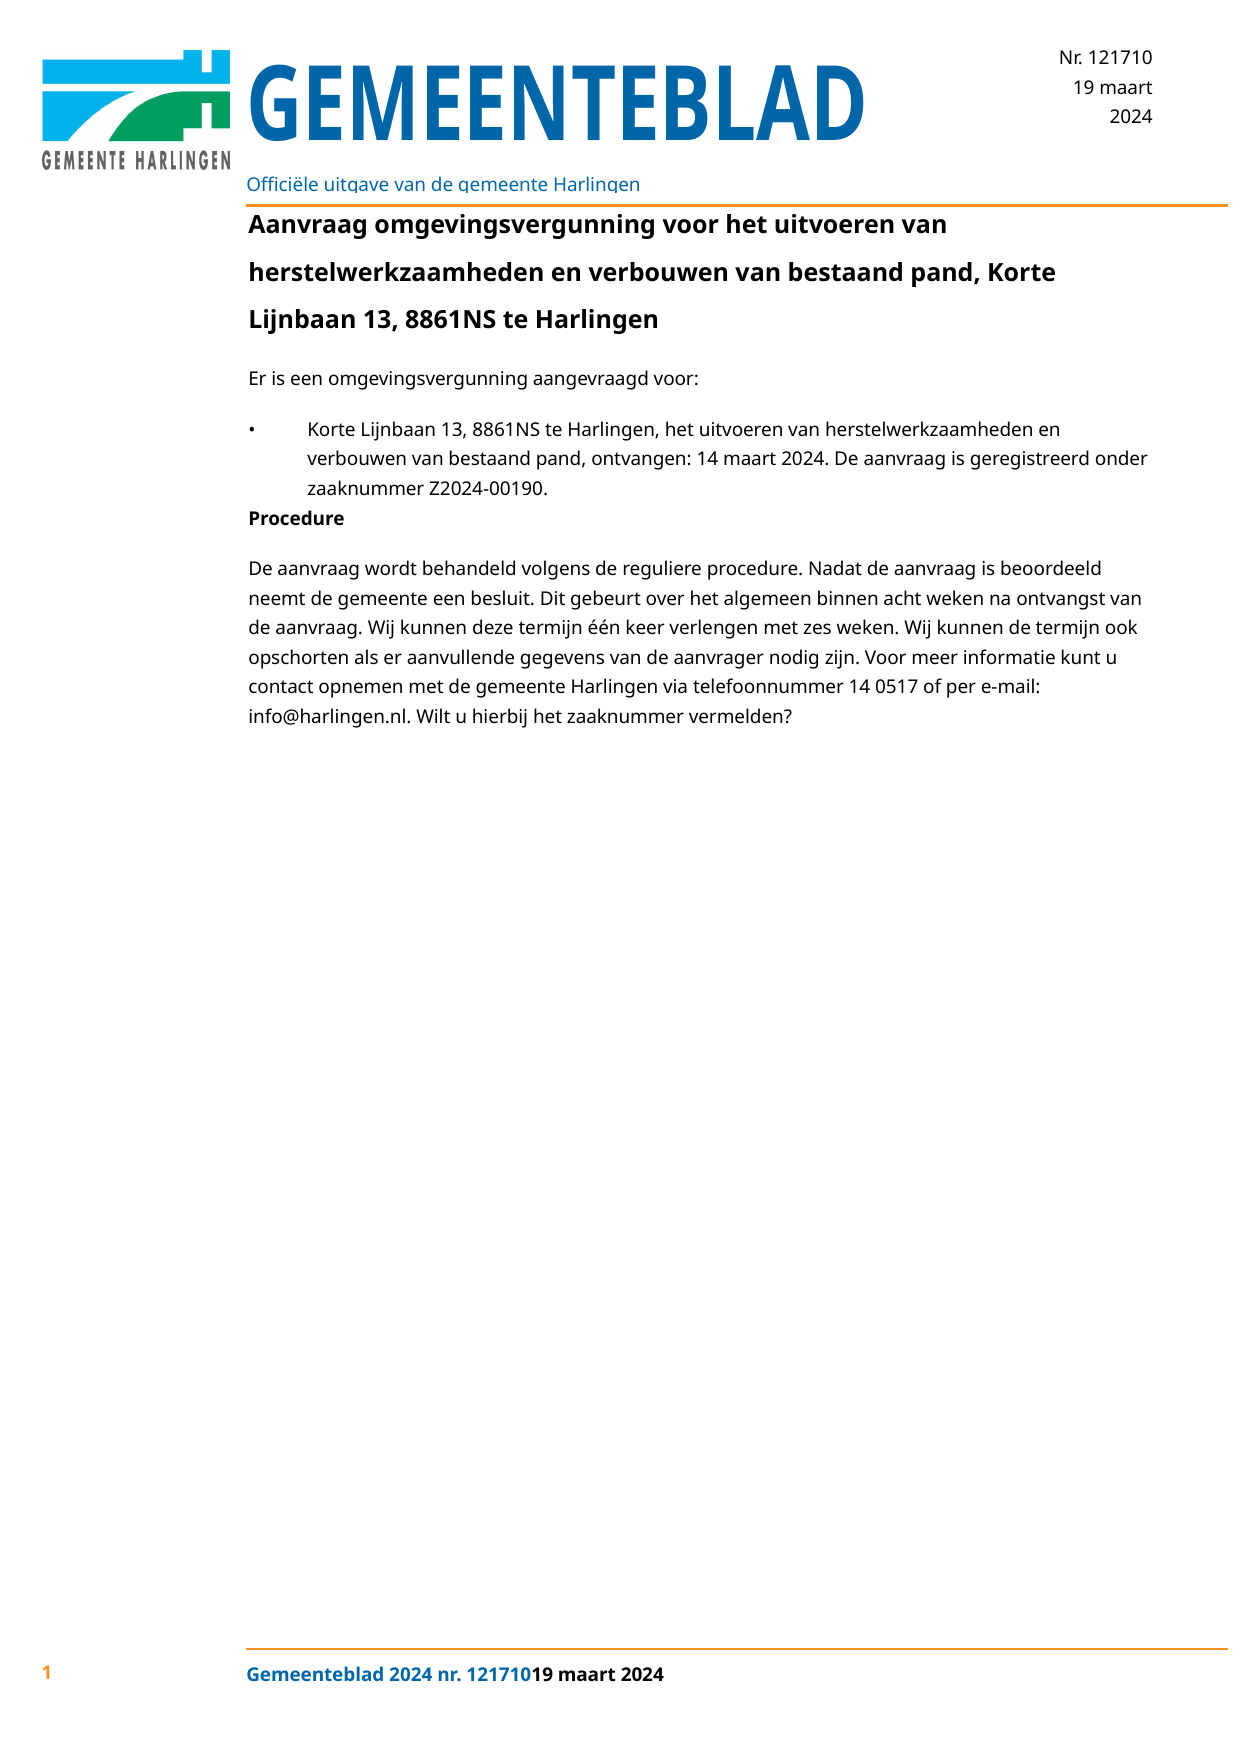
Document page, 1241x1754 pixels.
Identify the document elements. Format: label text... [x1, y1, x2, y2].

text Aanvraag omgevingsvergunning voor het uitvoeren van herstelwerkzaamheden en verbouwen van bestaand pand, Korte Lijnbaan 13, 8861NS te Harlingen [248, 207, 1152, 336]
text Er is een omgevingsvergunning aangevraagd voor: [248, 366, 1152, 391]
picture [41, 47, 231, 172]
text Procedure [248, 505, 1152, 530]
text De aanvraag wordt behandeld volgens de reguliere procedure. Nadat de aanvraag is beoordeeld neemt de gemeente een besluit. Dit gebeurt over het algemeen binnen acht weken na ontvangst van de aanvraag. Wij kunnen deze termijn één keer verlengen met zes weken. Wij kunnen de termijn ook opschorten als er aanvullende gegevens van de aanvrager nodig zijn. Voor meer informatie kunt u contact opnemen met de gemeente Harlingen via telefoonnummer 14 0517 of per e-mail: info@harlingen.nl. Wilt u hierbij het zaaknummer vermelden? [248, 555, 1152, 729]
list Korte Lijnbaan 13, 8861NS te Harlingen, het uitvoeren van herstelwerkzaamheden en verbouwen van bestaand pand, ontvangen: 14 maart 2024. De aanvraag is geregistreerd onder zaaknummer Z2024-00190. [248, 416, 1152, 501]
